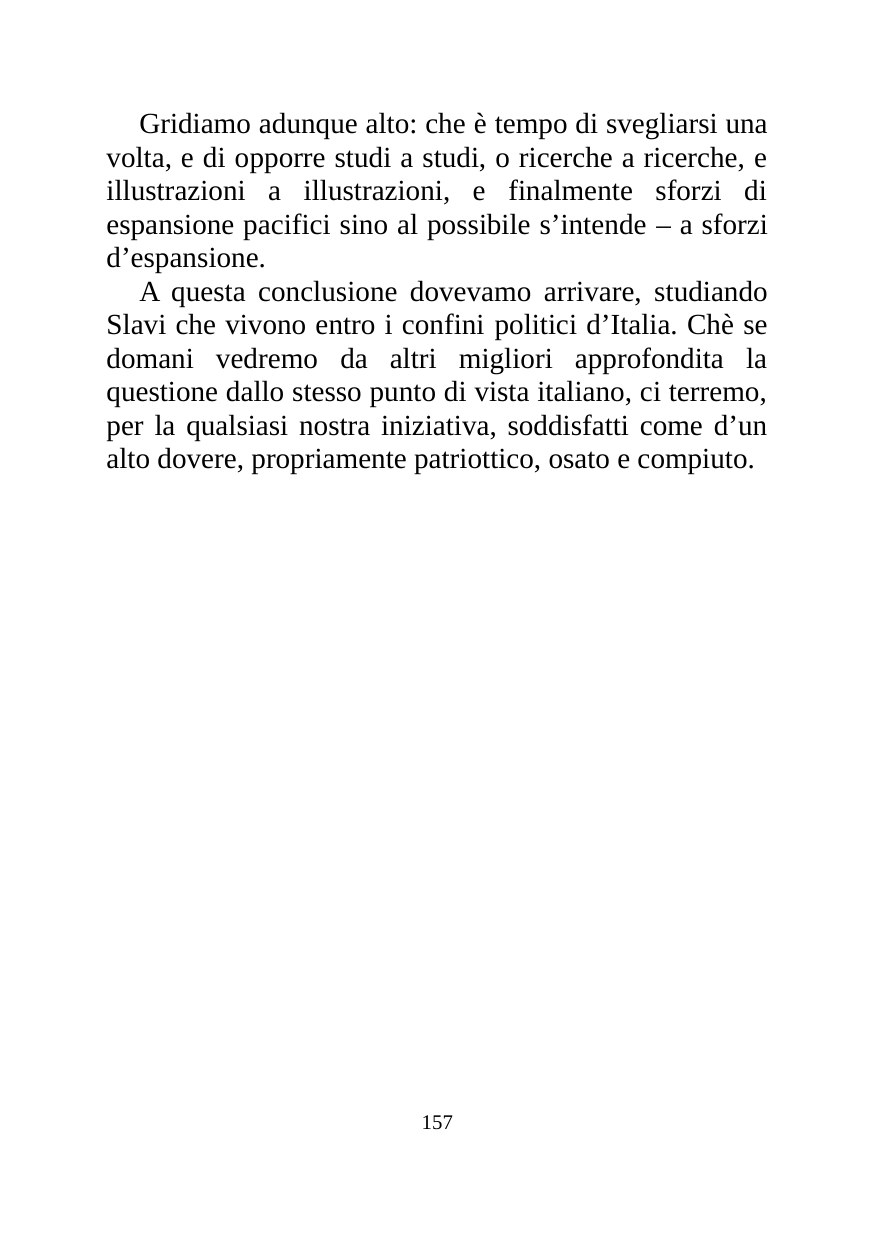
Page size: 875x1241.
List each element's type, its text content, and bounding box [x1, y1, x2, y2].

text A questa conclusione dovevamo arrivare, studiando Slavi che vivono entro i confini politici d’Italia. Chè se domani vedremo da altri migliori approfondita la questione dallo stesso punto di vista italiano, ci terremo, per la qualsiasi nostra iniziativa, soddisfatti come d’un alto dovere, propriamente patriottico, osato e compiuto. [106, 274, 768, 475]
text Gridiamo adunque alto: che è tempo di svegliarsi una volta, e di opporre studi a studi, o ricerche a ricerche, e illustrazioni a illustrazioni, e finalmente sforzi di espansione pacifici sino al possibile s’intende – a sforzi d’espansione. [106, 106, 768, 274]
